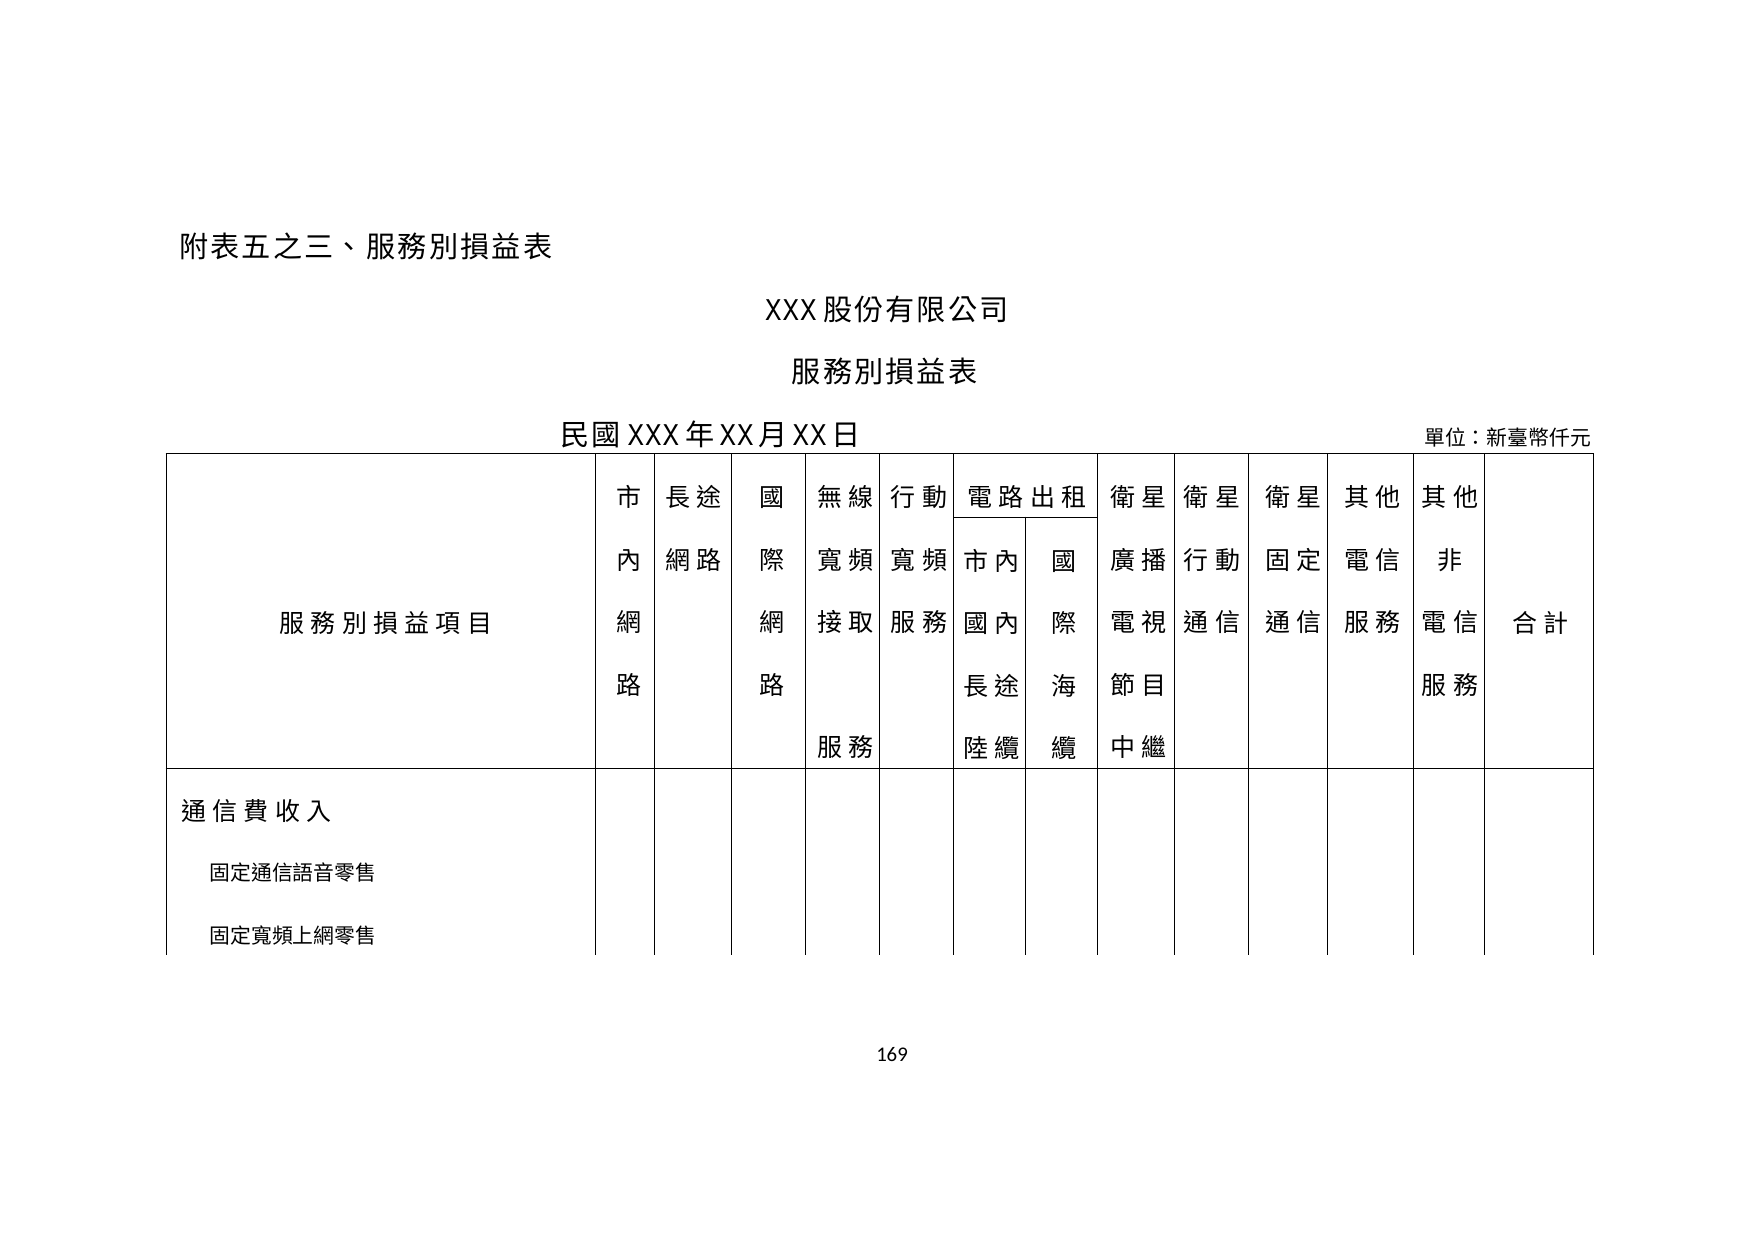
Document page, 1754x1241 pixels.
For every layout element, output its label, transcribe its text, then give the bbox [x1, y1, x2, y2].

table_cell [596, 769, 654, 830]
table_cell [1485, 769, 1593, 830]
table_header [1097, 203, 1174, 266]
table_cell 衛星廣播電視節目中繼出租 [1098, 454, 1174, 768]
table_cell [1414, 893, 1484, 955]
table_cell 其他非 電信 服務 [1414, 454, 1484, 768]
table_cell 行動 寬頻 服務 [880, 454, 953, 768]
table_cell [1175, 769, 1248, 830]
table_cell 國際海纜 [1026, 518, 1097, 768]
table_cell [880, 893, 953, 955]
table_header [1025, 203, 1097, 266]
table_cell [655, 893, 731, 955]
table_cell 固定通信語音零售 [167, 830, 595, 893]
table_cell [806, 769, 879, 830]
table_cell [1026, 893, 1097, 955]
table_header [954, 203, 1025, 266]
table_cell [806, 893, 879, 955]
table_cell [732, 893, 805, 955]
table_cell [732, 769, 805, 830]
table_cell [655, 769, 731, 830]
table_cell [655, 830, 731, 893]
table_cell 市內國內長途陸纜 [954, 518, 1025, 768]
table_cell [1026, 769, 1097, 830]
table_cell [1328, 830, 1413, 893]
table_cell 長途網路 [655, 454, 731, 768]
table_cell [954, 893, 1025, 955]
table_cell 其他 電信 服務 [1328, 454, 1413, 768]
table_header [1174, 203, 1248, 266]
table_cell XXX股份有限公司 [166, 266, 1593, 328]
table_cell 合計 [1485, 454, 1593, 768]
table_header 附表五之三、服務別損益表 [166, 203, 654, 266]
table_cell 衛星 固定 通信 [1249, 454, 1327, 768]
table_cell 國際網路 [732, 454, 805, 768]
table_cell 固定寬頻上網零售 [167, 893, 595, 955]
table_header [1249, 203, 1327, 266]
table_cell [1249, 830, 1327, 893]
table_cell [1414, 769, 1484, 830]
table_cell 市內網路 [596, 454, 654, 768]
table_cell [596, 830, 654, 893]
table_cell [806, 830, 879, 893]
table_cell [954, 830, 1025, 893]
table_cell [954, 769, 1025, 830]
table_cell 服務別損益表 [166, 328, 1593, 391]
table_cell [732, 830, 805, 893]
table_cell 無線 寬頻 接取 服務 [806, 454, 879, 768]
table_header [1413, 203, 1484, 266]
table_cell 服務別損益項目 [167, 454, 595, 768]
table_cell [1328, 769, 1413, 830]
table_cell 通信費收入 [167, 769, 595, 830]
table_header [805, 203, 879, 266]
table_cell [1485, 893, 1593, 955]
table_cell 民國XXX年XX月XX日 單位：新臺幣仟元 [166, 391, 1593, 453]
table_header [654, 203, 731, 266]
table_header [880, 203, 954, 266]
table_header [1485, 203, 1593, 266]
table_cell 衛星行動通信 [1175, 454, 1248, 768]
table_cell [596, 893, 654, 955]
table_cell [1414, 830, 1484, 893]
table_cell [1328, 893, 1413, 955]
table_cell [1485, 830, 1593, 893]
table_cell [1098, 830, 1174, 893]
table_cell [1249, 769, 1327, 830]
table_cell [1098, 769, 1174, 830]
table_cell [880, 769, 953, 830]
table_cell 電路出租 [954, 454, 1097, 517]
table_cell [1098, 893, 1174, 955]
table_cell [1175, 830, 1248, 893]
table_header [1328, 203, 1413, 266]
table_cell [1175, 893, 1248, 955]
table_cell [1026, 830, 1097, 893]
table_cell [1249, 893, 1327, 955]
table_header [731, 203, 805, 266]
table_cell [880, 830, 953, 893]
